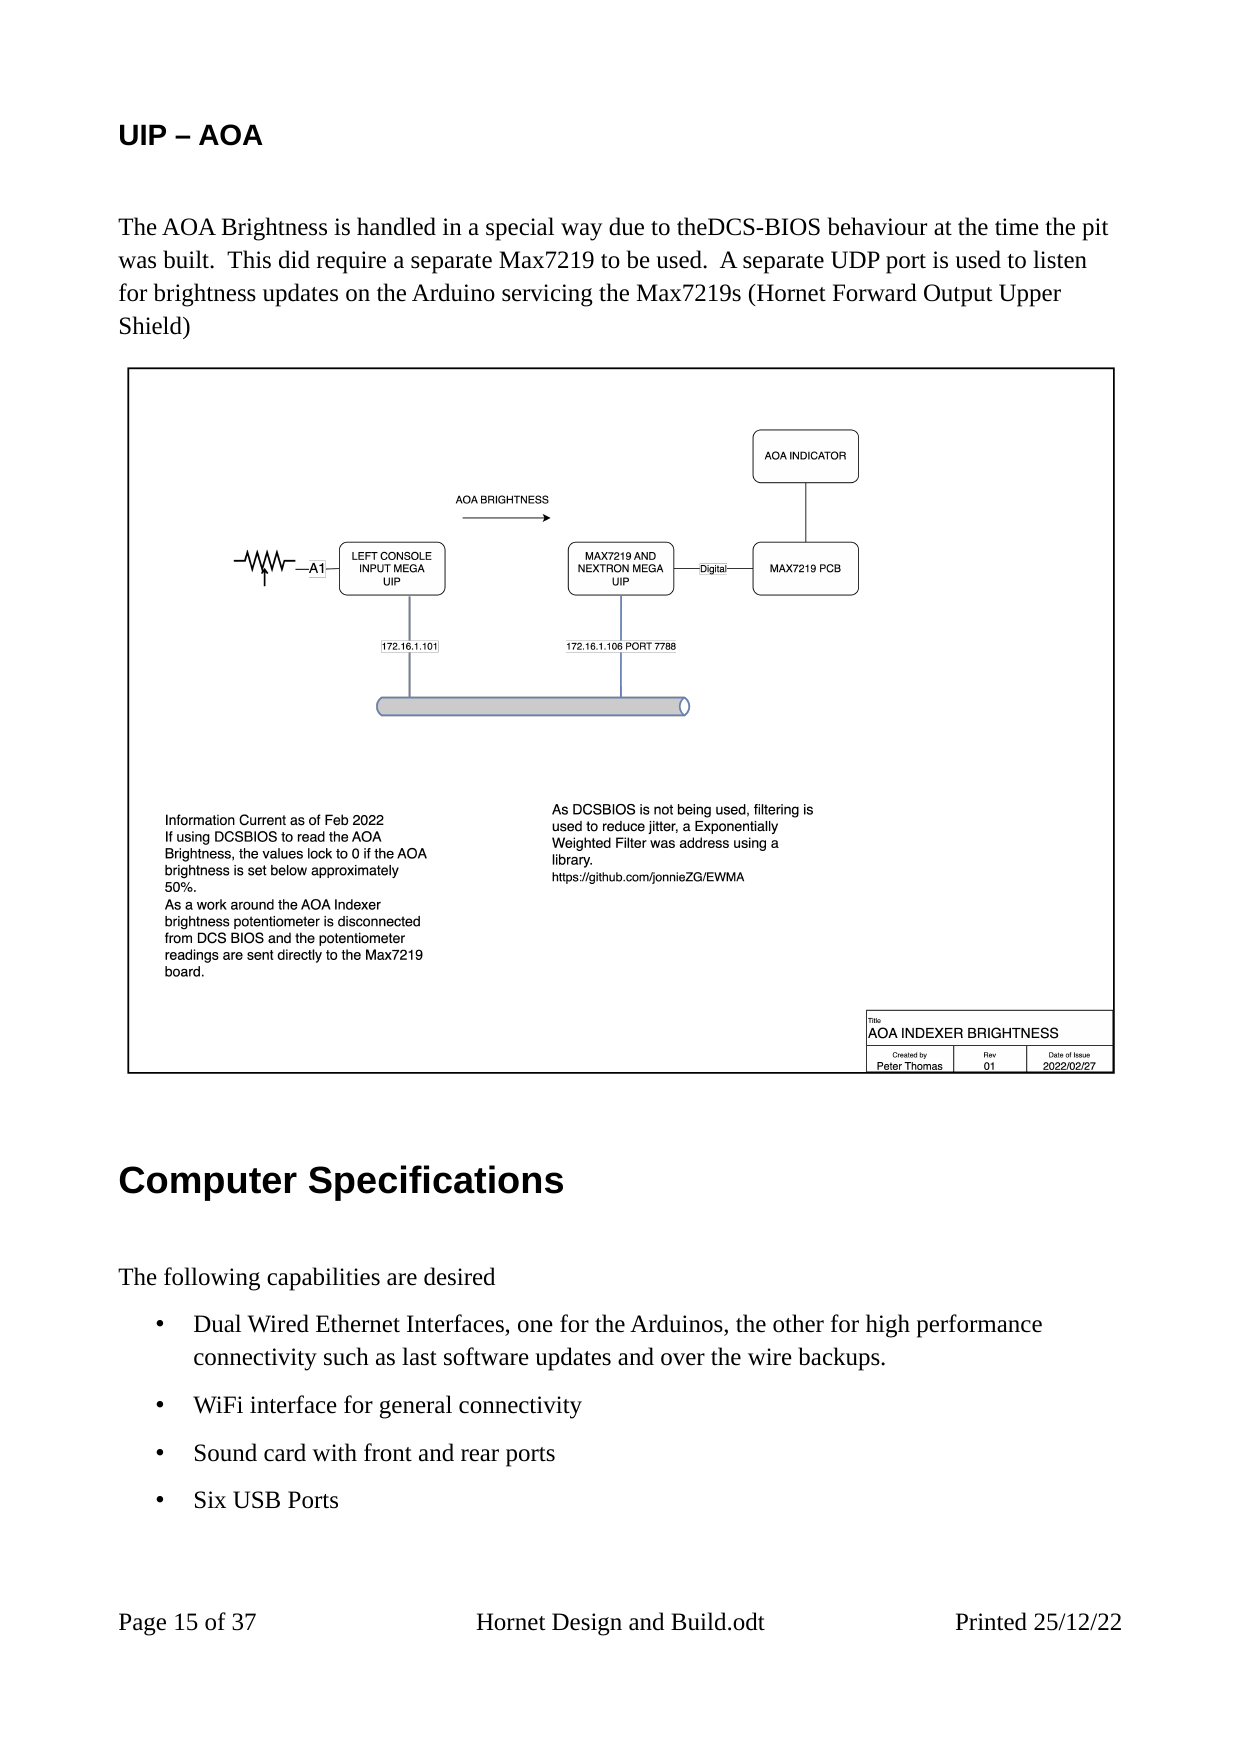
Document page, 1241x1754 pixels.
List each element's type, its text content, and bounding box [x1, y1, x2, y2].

list Six USB Ports [156, 1485, 1122, 1514]
list Sound card with front and rear ports [156, 1438, 1122, 1466]
list Dual Wired Ethernet Interfaces, one for the Arduinos, the other for high performance connectivity such as last software updates and over the wire backups. [156, 1309, 1122, 1371]
picture [118, 358, 1123, 1082]
text The following capabilities are desired [118, 1262, 1122, 1291]
subtitle UIP – AOA [118, 118, 1122, 152]
list WiFi interface for general connectivity [156, 1390, 1122, 1419]
text The AOA Brightness is handled in a special way due to theDCS-BIOS behaviour at the time the pit was built. This did require a separate Max7219 to be used. A separate UDP port is used to listen for brightness updates on the Arduino servicing the Max7219s (Hornet Forward Output Upper Shield) [118, 212, 1122, 340]
subtitle Computer Specifications [118, 1158, 1122, 1202]
